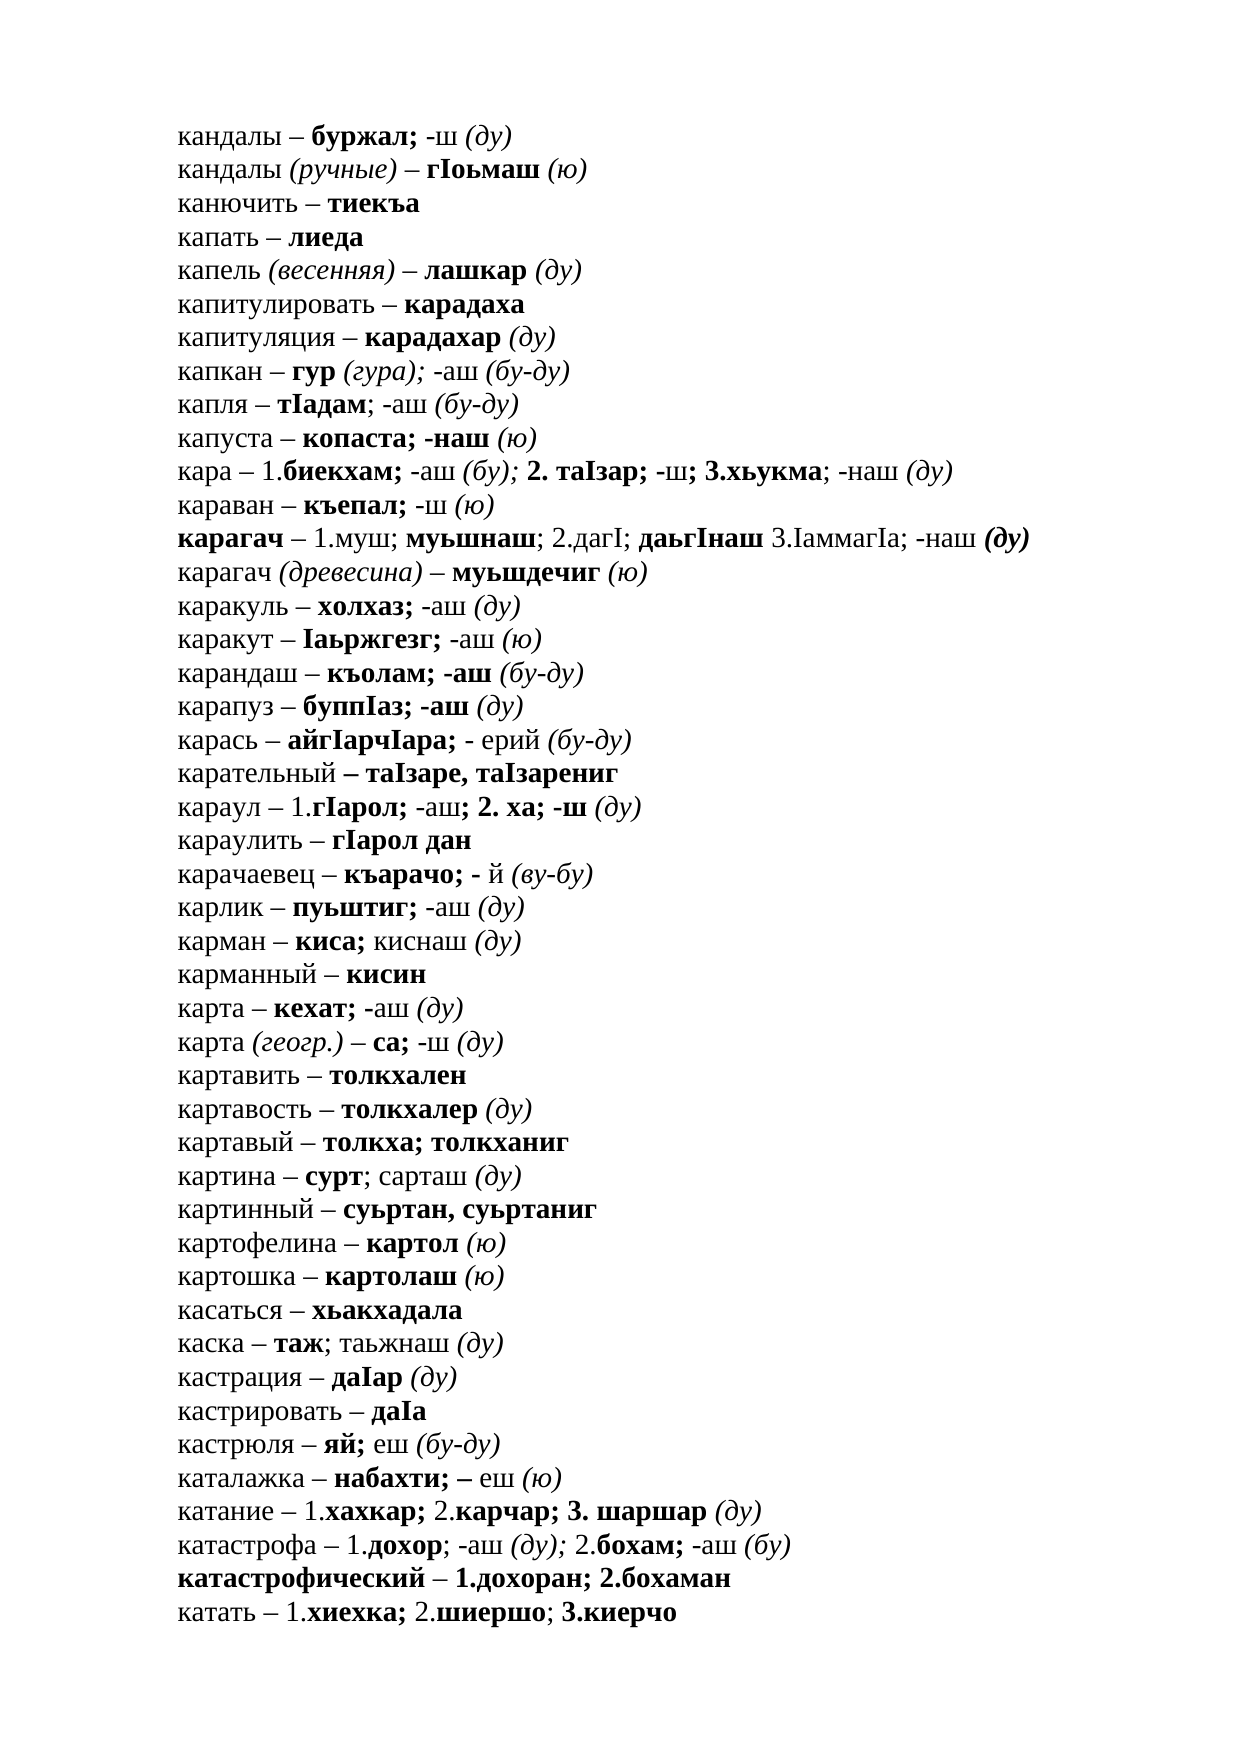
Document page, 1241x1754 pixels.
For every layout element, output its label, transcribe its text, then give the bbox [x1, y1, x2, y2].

text кастрировать – даӀа [177, 1393, 1152, 1426]
text карась – айгӀарчӀара; - ерий (бу-ду) [177, 722, 1152, 755]
text карагач – 1.муш; муьшнаш; 2.дагӀ; даьгӀнаш 3.ӀаммагӀа; -наш (ду) [177, 521, 1152, 554]
text капитулировать – карадаха [177, 286, 1152, 319]
text карман – киса; киснаш (ду) [177, 923, 1152, 957]
text кандалы – буржал; -ш (ду) [177, 118, 1152, 152]
text катастрофа – 1.дохор; -аш (ду); 2.бохам; -аш (бу) [177, 1527, 1152, 1560]
text карапуз – буппӀаз; -аш (ду) [177, 688, 1152, 722]
text карандаш – къолам; -аш (бу-ду) [177, 655, 1152, 688]
text картинный – суьртан, суьртаниг [177, 1191, 1152, 1225]
text канючить – тиекъа [177, 185, 1152, 219]
text картавить – толкхален [177, 1057, 1152, 1091]
text катать – 1.хиехка; 2.шиершо; 3.киерчо [177, 1594, 1152, 1627]
text капель (весенняя) – лашкар (ду) [177, 252, 1152, 286]
text картофелина – картол (ю) [177, 1225, 1152, 1258]
text картошка – картолаш (ю) [177, 1258, 1152, 1292]
text карлик – пуьштиг; -аш (ду) [177, 889, 1152, 923]
text картина – сурт; сарташ (ду) [177, 1158, 1152, 1191]
text каракуль – холхаз; -аш (ду) [177, 588, 1152, 621]
text капать – лиеда [177, 219, 1152, 252]
text караван – къепал; -ш (ю) [177, 487, 1152, 521]
text караул – 1.гӀарол; -аш; 2. ха; -ш (ду) [177, 789, 1152, 822]
text катастрофический – 1.дохоран; 2.бохаман [177, 1560, 1152, 1594]
text карательный – таӀзаре, таӀзарениг [177, 755, 1152, 789]
text караулить – гӀарол дан [177, 822, 1152, 856]
text касаться – хьакхадала [177, 1292, 1152, 1326]
text капуста – копаста; -наш (ю) [177, 420, 1152, 453]
text карманный – кисин [177, 957, 1152, 990]
text катание – 1.хахкар; 2.карчар; 3. шаршар (ду) [177, 1493, 1152, 1527]
text капкан – гур (гура); -аш (бу-ду) [177, 353, 1152, 386]
text каракут – Ӏаьржгезг; -аш (ю) [177, 621, 1152, 655]
text кара – 1.биекхам; -аш (бу); 2. таӀзар; -ш; 3.хьукма; -наш (ду) [177, 453, 1152, 487]
text карта (геогр.) – са; -ш (ду) [177, 1024, 1152, 1057]
text капитуляция – карадахар (ду) [177, 319, 1152, 353]
text карачаевец – къарачо; - й (ву-бу) [177, 856, 1152, 889]
text кастрация – даӀар (ду) [177, 1359, 1152, 1393]
text карта – кехат; -аш (ду) [177, 990, 1152, 1024]
text карагач (древесина) – муьшдечиг (ю) [177, 554, 1152, 588]
text капля – тӀадам; -аш (бу-ду) [177, 386, 1152, 420]
text кастрюля – яй; еш (бу-ду) [177, 1426, 1152, 1460]
text каталажка – набахти; – еш (ю) [177, 1460, 1152, 1493]
text кандалы (ручные) – гӀоьмаш (ю) [177, 152, 1152, 185]
text картавость – толкхалер (ду) [177, 1091, 1152, 1124]
text картавый – толкха; толкханиг [177, 1124, 1152, 1158]
text каска – таж; таьжнаш (ду) [177, 1326, 1152, 1359]
